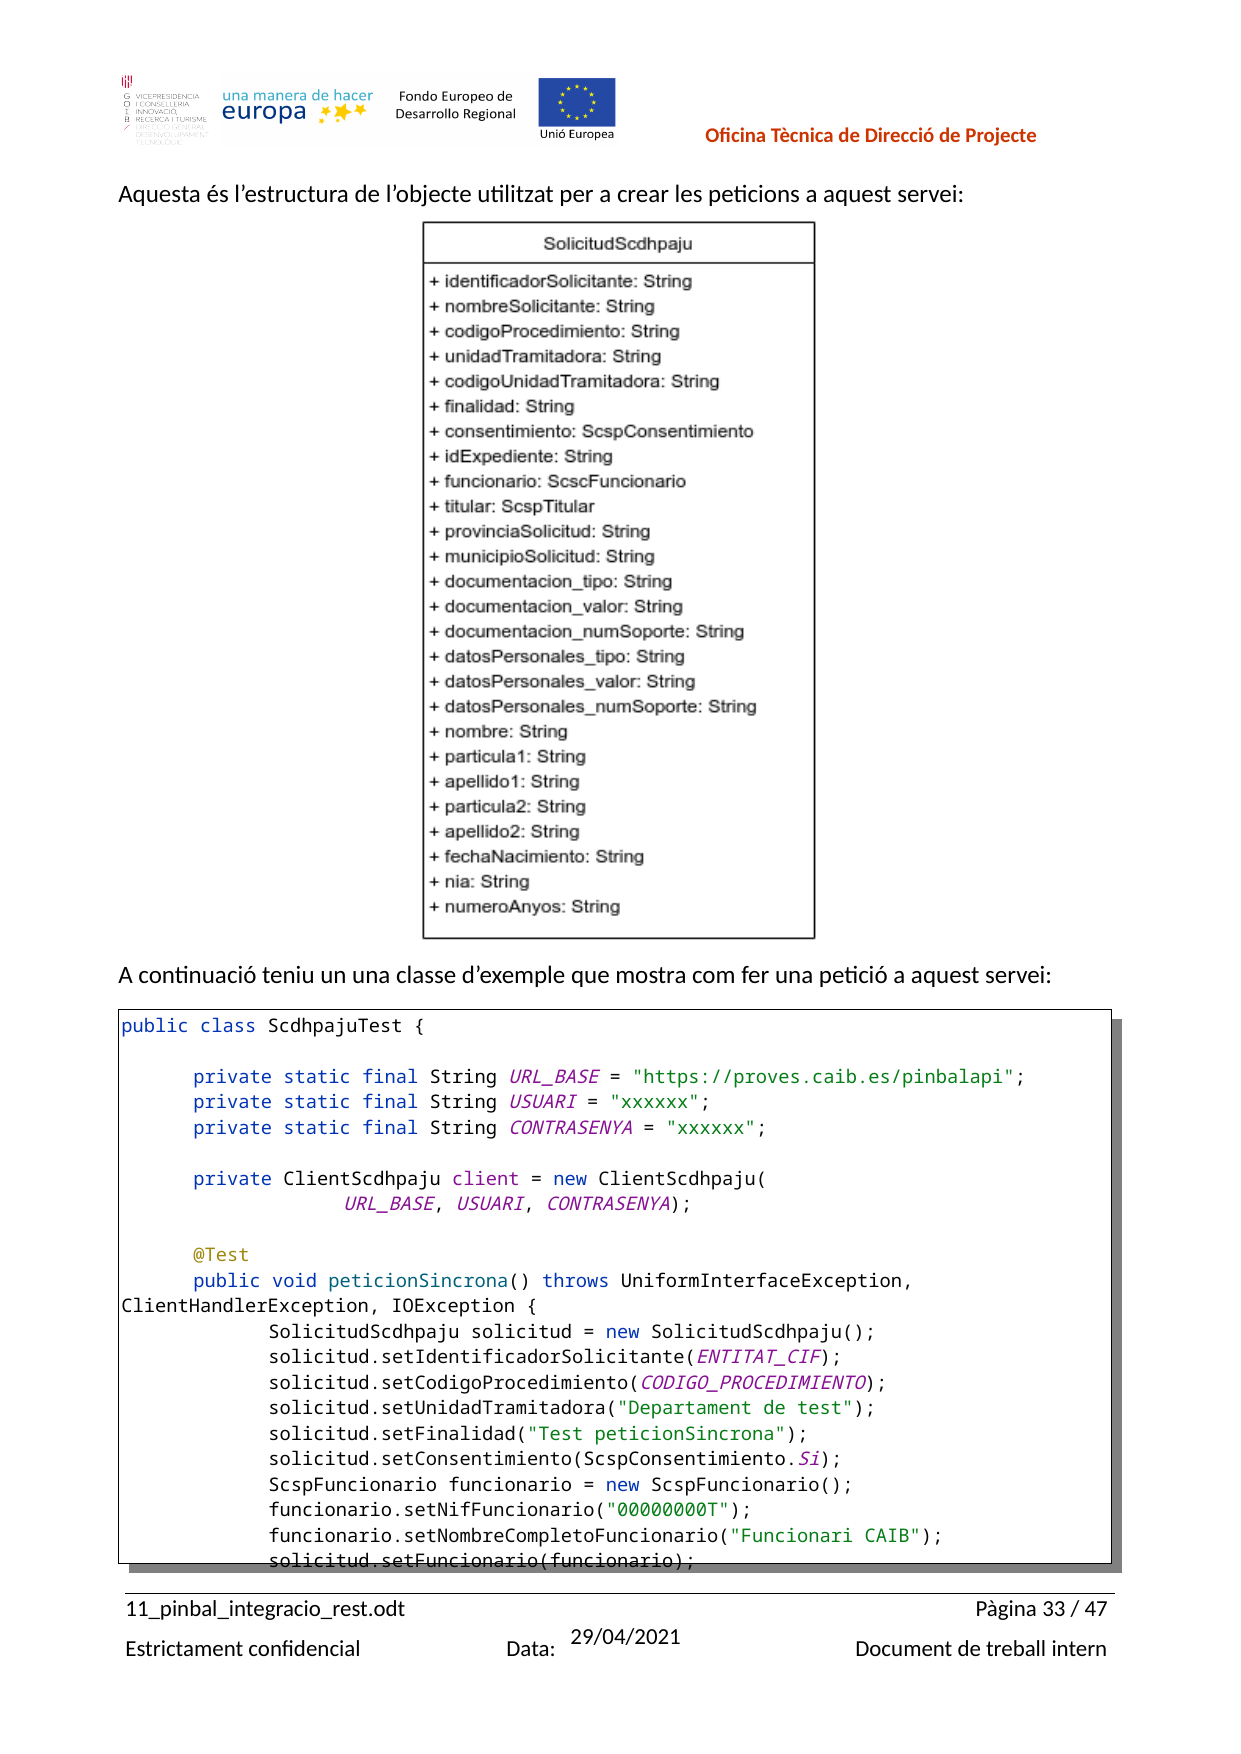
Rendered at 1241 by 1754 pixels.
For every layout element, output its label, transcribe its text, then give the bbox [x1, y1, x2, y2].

picture [118, 73, 213, 147]
text URL_BASE, USUARI, CONTRASENYA); @Test public void peticionSincrona() throws UniformInterfaceException, ClientHandlerException, IOException { SolicitudScdhpaju solicitud = new SolicitudScdhpaju(); solicitud.setIdentificadorSolicitante(ENTITAT_CIF); solicitud.setCodigoProcedimiento(CODIGO_PROCEDIMIENTO); solicitud.setUnidadTramitadora("Departament de test"); solicitud.setFinalidad("Test peticionSincrona"); solicitud.setConsentimiento(ScspConsentimiento.Si); ScspFuncionario funcionario = new ScspFuncionario(); funcionario.setNifFuncionario("00000000T"); funcionario.setNombreCompletoFuncionario("Funcionari CAIB"); solicitud.setFuncionario(funcionario); [119, 1187, 1111, 1563]
picture [415, 214, 825, 955]
text public class ScdhpajuTest { private static final String URL_BASE = "https://proves.caib.es/pinbalapi"; private static final String USUARI = "xxxxxx"; private static final String CONTRASENYA = "xxxxxx"; private ClientScdhpaju client = new ClientScdhpaju( [119, 1010, 1111, 1187]
text Aquesta és l’estructura de l’objecte utilitzat per a crear les peticions a aquest servei: [118, 178, 1122, 208]
text A continuació teniu un una classe d’exemple que mostra com fer una petició a aquest servei: [118, 955, 1122, 990]
picture [219, 73, 621, 147]
